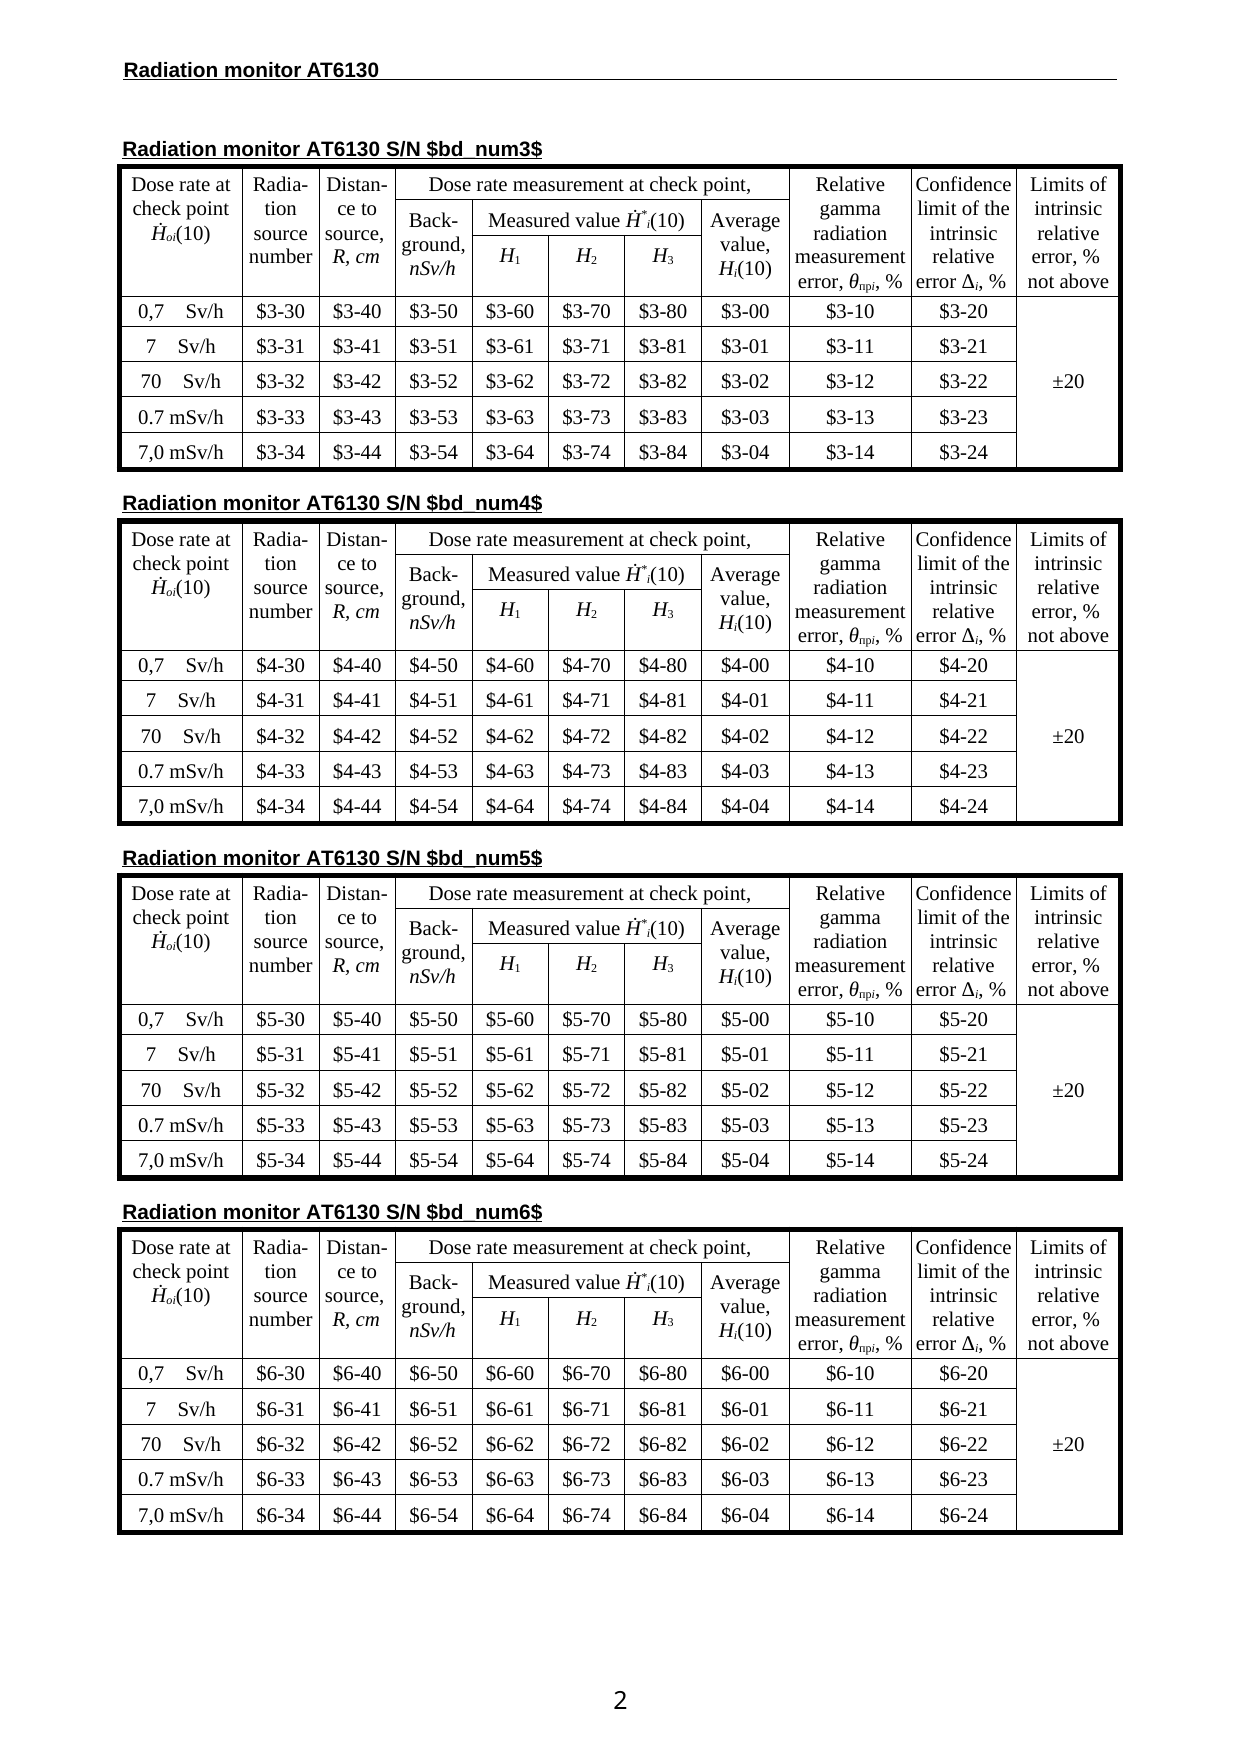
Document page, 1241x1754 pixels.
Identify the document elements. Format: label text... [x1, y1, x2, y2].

table_cell $5-23 [912, 1106, 1016, 1140]
table_cell Distan-ce to source, R, сm [320, 524, 395, 650]
table_cell $5-82 [625, 1071, 701, 1105]
table_cell Confidence limit of the intrinsic relative error Δi, % [912, 169, 1016, 296]
table_cell Radia-tion source number [243, 1232, 319, 1358]
table_cell Dose rate measurement at check point, [396, 169, 789, 199]
table_cell $4-01 [702, 681, 789, 715]
table_cell $5-01 [702, 1035, 789, 1069]
table_cell $5-41 [320, 1035, 395, 1069]
table_cell $6-23 [912, 1460, 1016, 1494]
table_cell $3-73 [549, 397, 624, 432]
table_cell $5-10 [790, 1005, 911, 1034]
table_cell Relative gamma radiation measurement error, θпрi, % [790, 878, 911, 1004]
table_cell Distan-ce to source, R, сm [320, 169, 395, 296]
table_cell Measured value Ḣ*i(10) [473, 1263, 701, 1297]
table_cell $4-22 [912, 716, 1016, 751]
table_cell $3-52 [396, 362, 472, 396]
table_cell $3-81 [625, 327, 701, 361]
table_cell $3-53 [396, 397, 472, 432]
table_cell $4-00 [702, 651, 789, 680]
table_cell $3-33 [243, 397, 319, 432]
table_cell Average value, Hi(10) [702, 909, 789, 1004]
table_cell $3-71 [549, 327, 624, 361]
table_cell $3-34 [243, 433, 319, 467]
table_cell $6-01 [702, 1389, 789, 1424]
table_cell $3-11 [790, 327, 911, 361]
table_cell Limits of intrinsic relative error, % not above [1017, 524, 1118, 650]
table_cell $6-62 [473, 1425, 548, 1459]
table_cell $6-02 [702, 1425, 789, 1459]
table_cell Back-ground, nSv/h [396, 1263, 472, 1358]
table_cell $5-63 [473, 1106, 548, 1140]
table_cell Measured value Ḣ*i(10) [473, 909, 701, 943]
table_cell $5-30 [243, 1005, 319, 1034]
table_cell $3-64 [473, 433, 548, 467]
table_cell $6-22 [912, 1425, 1016, 1459]
table_cell $4-50 [396, 651, 472, 680]
table_cell ±20 [1017, 297, 1118, 467]
table_cell $6-54 [396, 1495, 472, 1529]
table_cell $3-40 [320, 297, 395, 326]
table_cell Confidence limit of the intrinsic relative error Δi, % [912, 878, 1016, 1004]
table_cell $6-50 [396, 1359, 472, 1388]
table_cell H3 [625, 1298, 701, 1358]
table_cell $6-33 [243, 1460, 319, 1494]
table_cell $6-03 [702, 1460, 789, 1494]
table_cell 7 Sv/h [122, 1389, 242, 1424]
table_cell 0.7 mSv/h [122, 397, 242, 432]
table_cell $6-60 [473, 1359, 548, 1388]
table_cell $5-33 [243, 1106, 319, 1140]
table_cell $6-84 [625, 1495, 701, 1529]
table_cell $4-73 [549, 752, 624, 786]
table_cell $3-31 [243, 327, 319, 361]
table_cell $3-14 [790, 433, 911, 467]
table_cell $6-80 [625, 1359, 701, 1388]
table_cell Average value, Hi(10) [702, 555, 789, 650]
table_cell $5-14 [790, 1141, 911, 1175]
table_cell $6-44 [320, 1495, 395, 1529]
table_cell Limits of intrinsic relative error, % not above [1017, 878, 1118, 1004]
table_cell $5-31 [243, 1035, 319, 1069]
table_cell 0.7 mSv/h [122, 752, 242, 786]
table_cell $4-23 [912, 752, 1016, 786]
table_cell $6-21 [912, 1389, 1016, 1424]
table_cell Distan-ce to source, R, сm [320, 1232, 395, 1358]
table_cell $6-10 [790, 1359, 911, 1388]
table_cell $4-42 [320, 716, 395, 751]
table_cell $4-61 [473, 681, 548, 715]
table_cell $4-21 [912, 681, 1016, 715]
table_cell Radia-tion source number [243, 878, 319, 1004]
table_cell Dose rate measurement at check point, [396, 524, 789, 553]
table_cell Dose rate measurement at check point, [396, 1232, 789, 1262]
table_cell $4-13 [790, 752, 911, 786]
table_cell $3-30 [243, 297, 319, 326]
table_cell $4-34 [243, 787, 319, 821]
table_cell $5-52 [396, 1071, 472, 1105]
table_cell $3-50 [396, 297, 472, 326]
table_cell Average value, Hi(10) [702, 200, 789, 296]
table_cell $5-40 [320, 1005, 395, 1034]
table_cell $4-70 [549, 651, 624, 680]
table_cell 7 Sv/h [122, 681, 242, 715]
table_cell H3 [625, 590, 701, 650]
table_cell 0,7 Sv/h [122, 297, 242, 326]
table_cell $5-32 [243, 1071, 319, 1105]
table_cell 7 Sv/h [122, 1035, 242, 1069]
table_cell $5-72 [549, 1071, 624, 1105]
table_cell $4-52 [396, 716, 472, 751]
table_cell Radia-tion source number [243, 169, 319, 296]
table_cell Dose rate at check point Ḣoi(10) [122, 169, 242, 296]
table_cell $3-54 [396, 433, 472, 467]
table_cell Radia-tion source number [243, 524, 319, 650]
table_cell Dose rate at check point Ḣoi(10) [122, 1232, 242, 1358]
table_cell H2 [549, 590, 624, 650]
table_cell 70 Sv/h [122, 1071, 242, 1105]
table_cell $6-24 [912, 1495, 1016, 1529]
table_cell $3-74 [549, 433, 624, 467]
table_cell $4-74 [549, 787, 624, 821]
table_cell $5-62 [473, 1071, 548, 1105]
table_cell ±20 [1017, 1359, 1118, 1529]
table_cell $4-03 [702, 752, 789, 786]
table_cell $6-30 [243, 1359, 319, 1388]
table_cell $5-02 [702, 1071, 789, 1105]
table_cell $3-03 [702, 397, 789, 432]
table_cell $6-64 [473, 1495, 548, 1529]
table_header Radiation monitor AT6130 S/N $bd_num5$ [119, 826, 1121, 872]
table_cell $3-44 [320, 433, 395, 467]
table_cell $5-11 [790, 1035, 911, 1069]
table_cell $3-01 [702, 327, 789, 361]
table_cell $4-71 [549, 681, 624, 715]
table_cell Relative gamma radiation measurement error, θпрi, % [790, 1232, 911, 1358]
table_cell 0,7 Sv/h [122, 1005, 242, 1034]
table_cell $5-83 [625, 1106, 701, 1140]
table_cell $6-51 [396, 1389, 472, 1424]
table_cell $6-43 [320, 1460, 395, 1494]
table_cell $6-00 [702, 1359, 789, 1388]
table_cell $3-82 [625, 362, 701, 396]
table_cell $5-50 [396, 1005, 472, 1034]
table_cell $4-24 [912, 787, 1016, 821]
table_cell Confidence limit of the intrinsic relative error Δi, % [912, 1232, 1016, 1358]
table_cell $4-72 [549, 716, 624, 751]
table_cell $6-13 [790, 1460, 911, 1494]
table_cell $3-41 [320, 327, 395, 361]
table_cell ±20 [1017, 1005, 1118, 1175]
table_cell $4-80 [625, 651, 701, 680]
table_cell H3 [625, 236, 701, 296]
table_cell $6-61 [473, 1389, 548, 1424]
table_cell $4-30 [243, 651, 319, 680]
table_cell $3-12 [790, 362, 911, 396]
table_cell $6-82 [625, 1425, 701, 1459]
table_cell $6-42 [320, 1425, 395, 1459]
table_cell $6-72 [549, 1425, 624, 1459]
table_cell $4-11 [790, 681, 911, 715]
table_cell Confidence limit of the intrinsic relative error Δi, % [912, 524, 1016, 650]
table_cell $3-61 [473, 327, 548, 361]
table_cell Relative gamma radiation measurement error, θпрi, % [790, 169, 911, 296]
table_cell $5-12 [790, 1071, 911, 1105]
table_cell $3-20 [912, 297, 1016, 326]
table_cell $4-63 [473, 752, 548, 786]
table_cell 7,0 mSv/h [122, 1141, 242, 1175]
table_cell Dose rate measurement at check point, [396, 878, 789, 908]
table_cell H1 [473, 590, 548, 650]
table_cell $3-32 [243, 362, 319, 396]
table_cell Measured value Ḣ*i(10) [473, 200, 701, 235]
table_cell $3-02 [702, 362, 789, 396]
table_cell Measured value Ḣ*i(10) [473, 555, 701, 589]
table_cell $3-24 [912, 433, 1016, 467]
table_cell $4-83 [625, 752, 701, 786]
table_cell $4-33 [243, 752, 319, 786]
table_cell $4-81 [625, 681, 701, 715]
table_cell $6-83 [625, 1460, 701, 1494]
table_cell Limits of intrinsic relative error, % not above [1017, 169, 1118, 296]
table_cell $4-54 [396, 787, 472, 821]
table_cell $3-42 [320, 362, 395, 396]
table_cell $6-04 [702, 1495, 789, 1529]
table_cell $3-21 [912, 327, 1016, 361]
table_cell $4-51 [396, 681, 472, 715]
table_cell $5-54 [396, 1141, 472, 1175]
table_cell $4-62 [473, 716, 548, 751]
table_cell $5-61 [473, 1035, 548, 1069]
table_cell $3-63 [473, 397, 548, 432]
table_cell $4-12 [790, 716, 911, 751]
table_cell $3-04 [702, 433, 789, 467]
table_cell $3-70 [549, 297, 624, 326]
table_cell 0.7 mSv/h [122, 1106, 242, 1140]
table_cell $4-41 [320, 681, 395, 715]
table_cell H2 [549, 944, 624, 1004]
table_cell $5-84 [625, 1141, 701, 1175]
table_header Radiation monitor AT6130 S/N $bd_num6$ [119, 1181, 1121, 1227]
table_cell 70 Sv/h [122, 362, 242, 396]
table_cell $6-74 [549, 1495, 624, 1529]
table_cell $5-51 [396, 1035, 472, 1069]
table_cell $6-12 [790, 1425, 911, 1459]
table_cell 70 Sv/h [122, 1425, 242, 1459]
table_cell 7,0 mSv/h [122, 433, 242, 467]
table_cell $5-24 [912, 1141, 1016, 1175]
table_cell $4-14 [790, 787, 911, 821]
table_cell $6-70 [549, 1359, 624, 1388]
table_cell $5-53 [396, 1106, 472, 1140]
table_cell $5-81 [625, 1035, 701, 1069]
table_cell Back-ground, nSv/h [396, 909, 472, 1004]
table_cell $6-52 [396, 1425, 472, 1459]
table_cell $3-22 [912, 362, 1016, 396]
table_cell $4-53 [396, 752, 472, 786]
table_cell $4-02 [702, 716, 789, 751]
table_cell $3-43 [320, 397, 395, 432]
table_cell H2 [549, 1298, 624, 1358]
table_cell $5-43 [320, 1106, 395, 1140]
table_cell $6-41 [320, 1389, 395, 1424]
table_cell Dose rate at check point Ḣoi(10) [122, 524, 242, 650]
table_cell 7 Sv/h [122, 327, 242, 361]
table_cell Limits of intrinsic relative error, % not above [1017, 1232, 1118, 1358]
table_cell $6-63 [473, 1460, 548, 1494]
table_header Radiation monitor AT6130 S/N $bd_num3$ [119, 118, 1121, 164]
table_cell Back-ground, nSv/h [396, 200, 472, 296]
table_cell H1 [473, 236, 548, 296]
table_cell $5-70 [549, 1005, 624, 1034]
table_cell $4-44 [320, 787, 395, 821]
table_cell $5-74 [549, 1141, 624, 1175]
table_cell $4-60 [473, 651, 548, 680]
table_cell H1 [473, 944, 548, 1004]
table_cell $6-32 [243, 1425, 319, 1459]
table_cell $4-32 [243, 716, 319, 751]
table_header Radiation monitor AT6130 S/N $bd_num4$ [119, 472, 1121, 518]
table_cell $6-71 [549, 1389, 624, 1424]
table_cell Distan-ce to source, R, сm [320, 878, 395, 1004]
table_cell Dose rate at check point Ḣoi(10) [122, 878, 242, 1004]
table_cell $3-13 [790, 397, 911, 432]
table_cell $5-60 [473, 1005, 548, 1034]
table_cell ±20 [1017, 651, 1118, 821]
table_cell $4-82 [625, 716, 701, 751]
table_cell $5-20 [912, 1005, 1016, 1034]
table_cell $6-34 [243, 1495, 319, 1529]
table_cell H3 [625, 944, 701, 1004]
table_cell $5-80 [625, 1005, 701, 1034]
table_cell $5-34 [243, 1141, 319, 1175]
table_cell $4-10 [790, 651, 911, 680]
table_cell 70 Sv/h [122, 716, 242, 751]
table_cell $6-73 [549, 1460, 624, 1494]
table_cell H2 [549, 236, 624, 296]
table_cell $4-64 [473, 787, 548, 821]
table_cell 0.7 mSv/h [122, 1460, 242, 1494]
table_cell $6-20 [912, 1359, 1016, 1388]
table_cell H1 [473, 1298, 548, 1358]
table_cell $6-31 [243, 1389, 319, 1424]
table_cell Relative gamma radiation measurement error, θпрi, % [790, 524, 911, 650]
table_cell $5-64 [473, 1141, 548, 1175]
table_cell $4-20 [912, 651, 1016, 680]
table_cell 7,0 mSv/h [122, 1495, 242, 1529]
table_cell $5-13 [790, 1106, 911, 1140]
table_cell $3-60 [473, 297, 548, 326]
table_cell $3-62 [473, 362, 548, 396]
table_cell $4-84 [625, 787, 701, 821]
table_cell Back-ground, nSv/h [396, 555, 472, 650]
table_cell $3-51 [396, 327, 472, 361]
table_cell 0,7 Sv/h [122, 651, 242, 680]
table_cell $3-72 [549, 362, 624, 396]
table_cell $5-22 [912, 1071, 1016, 1105]
table_cell $4-43 [320, 752, 395, 786]
table_cell $3-84 [625, 433, 701, 467]
table_cell Average value, Hi(10) [702, 1263, 789, 1358]
table_cell 7,0 mSv/h [122, 787, 242, 821]
table_cell $5-21 [912, 1035, 1016, 1069]
table_cell $5-44 [320, 1141, 395, 1175]
table_cell $5-00 [702, 1005, 789, 1034]
table_cell $6-40 [320, 1359, 395, 1388]
table_cell $6-14 [790, 1495, 911, 1529]
table_cell $3-10 [790, 297, 911, 326]
table_cell $3-00 [702, 297, 789, 326]
table_cell $6-81 [625, 1389, 701, 1424]
table_cell $3-83 [625, 397, 701, 432]
table_cell $6-11 [790, 1389, 911, 1424]
table_cell $5-42 [320, 1071, 395, 1105]
table_cell $4-40 [320, 651, 395, 680]
table_cell $5-03 [702, 1106, 789, 1140]
table_cell $4-31 [243, 681, 319, 715]
table_cell $4-04 [702, 787, 789, 821]
table_cell $3-23 [912, 397, 1016, 432]
table_cell $5-73 [549, 1106, 624, 1140]
table_cell $5-71 [549, 1035, 624, 1069]
table_cell 0,7 Sv/h [122, 1359, 242, 1388]
table_cell $3-80 [625, 297, 701, 326]
table_cell $6-53 [396, 1460, 472, 1494]
table_cell $5-04 [702, 1141, 789, 1175]
